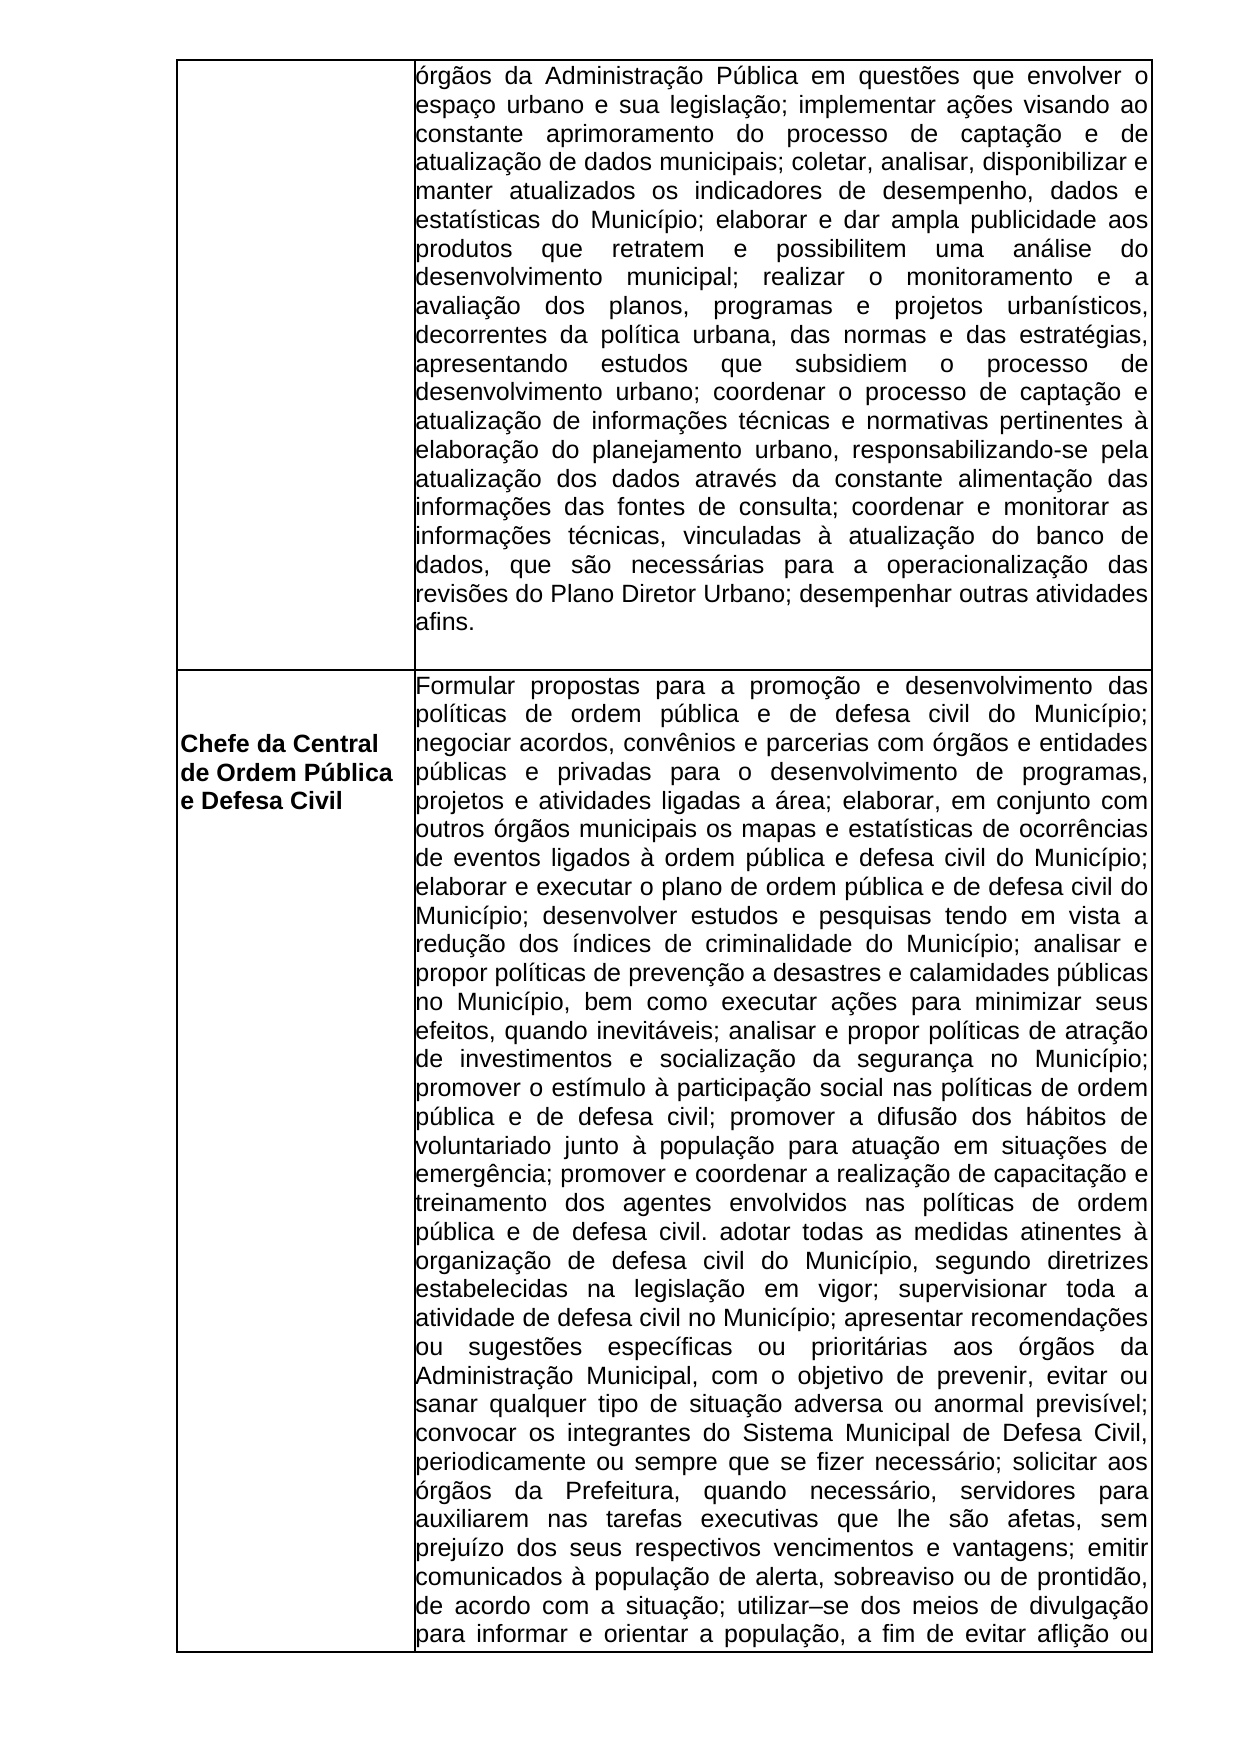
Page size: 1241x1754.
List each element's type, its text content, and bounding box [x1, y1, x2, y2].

table_cell Formular propostas para a promoção e desenvolvimento das políticas de ordem pública e de defesa civil do Município; negociar acordos, convênios e parcerias com órgãos e entidades públicas e privadas para o desenvolvimento de programas, projetos e atividades ligadas a área; elaborar, em conjunto com outros órgãos municipais os mapas e estatísticas de ocorrências de eventos ligados à ordem pública e defesa civil do Município; elaborar e executar o plano de ordem pública e de defesa civil do Município; desenvolver estudos e pesquisas tendo em vista a redução dos índices de criminalidade do Município; analisar e propor políticas de prevenção a desastres e calamidades públicas no Município, bem como executar ações para minimizar seus efeitos, quando inevitáveis; analisar e propor políticas de atração de investimentos e socialização da segurança no Município; promover o estímulo à participação social nas políticas de ordem pública e de defesa civil; promover a difusão dos hábitos de voluntariado junto à população para atuação em situações de emergência; promover e coordenar a realização de capacitação e treinamento dos agentes envolvidos nas políticas de ordem pública e de defesa civil. adotar todas as medidas atinentes à organização de defesa civil do Município, segundo diretrizes estabelecidas na legislação em vigor; supervisionar toda a atividade de defesa civil no Município; apresentar recomendações ou sugestões específicas ou prioritárias aos órgãos da Administração Municipal, com o objetivo de prevenir, evitar ou sanar qualquer tipo de situação adversa ou anormal previsível; convocar os integrantes do Sistema Municipal de Defesa Civil, periodicamente ou sempre que se fizer necessário; solicitar aos órgãos da Prefeitura, quando necessário, servidores para auxiliarem nas tarefas executivas que lhe são afetas, sem prejuízo dos seus respectivos vencimentos e vantagens; emitir comunicados à população de alerta, sobreaviso ou de prontidão, de acordo com a situação; utilizar–se dos meios de divulgação para informar e orientar a população, a fim de evitar aflição ou [416, 671, 1151, 1651]
table_cell Chefe da Central de Ordem Pública e Defesa Civil [178, 671, 414, 1651]
table_cell órgãos da Administração Pública em questões que envolver o espaço urbano e sua legislação; implementar ações visando ao constante aprimoramento do processo de captação e de atualização de dados municipais; coletar, analisar, disponibilizar e manter atualizados os indicadores de desempenho, dados e estatísticas do Município; elaborar e dar ampla publicidade aos produtos que retratem e possibilitem uma análise do desenvolvimento municipal; realizar o monitoramento e a avaliação dos planos, programas e projetos urbanísticos, decorrentes da política urbana, das normas e das estratégias, apresentando estudos que subsidiem o processo de desenvolvimento urbano; coordenar o processo de captação e atualização de informações técnicas e normativas pertinentes à elaboração do planejamento urbano, responsabilizando-se pela atualização dos dados através da constante alimentação das informações das fontes de consulta; coordenar e monitorar as informações técnicas, vinculadas à atualização do banco de dados, que são necessárias para a operacionalização das revisões do Plano Diretor Urbano; desempenhar outras atividades afins. [416, 61, 1151, 668]
table_cell [178, 61, 414, 668]
